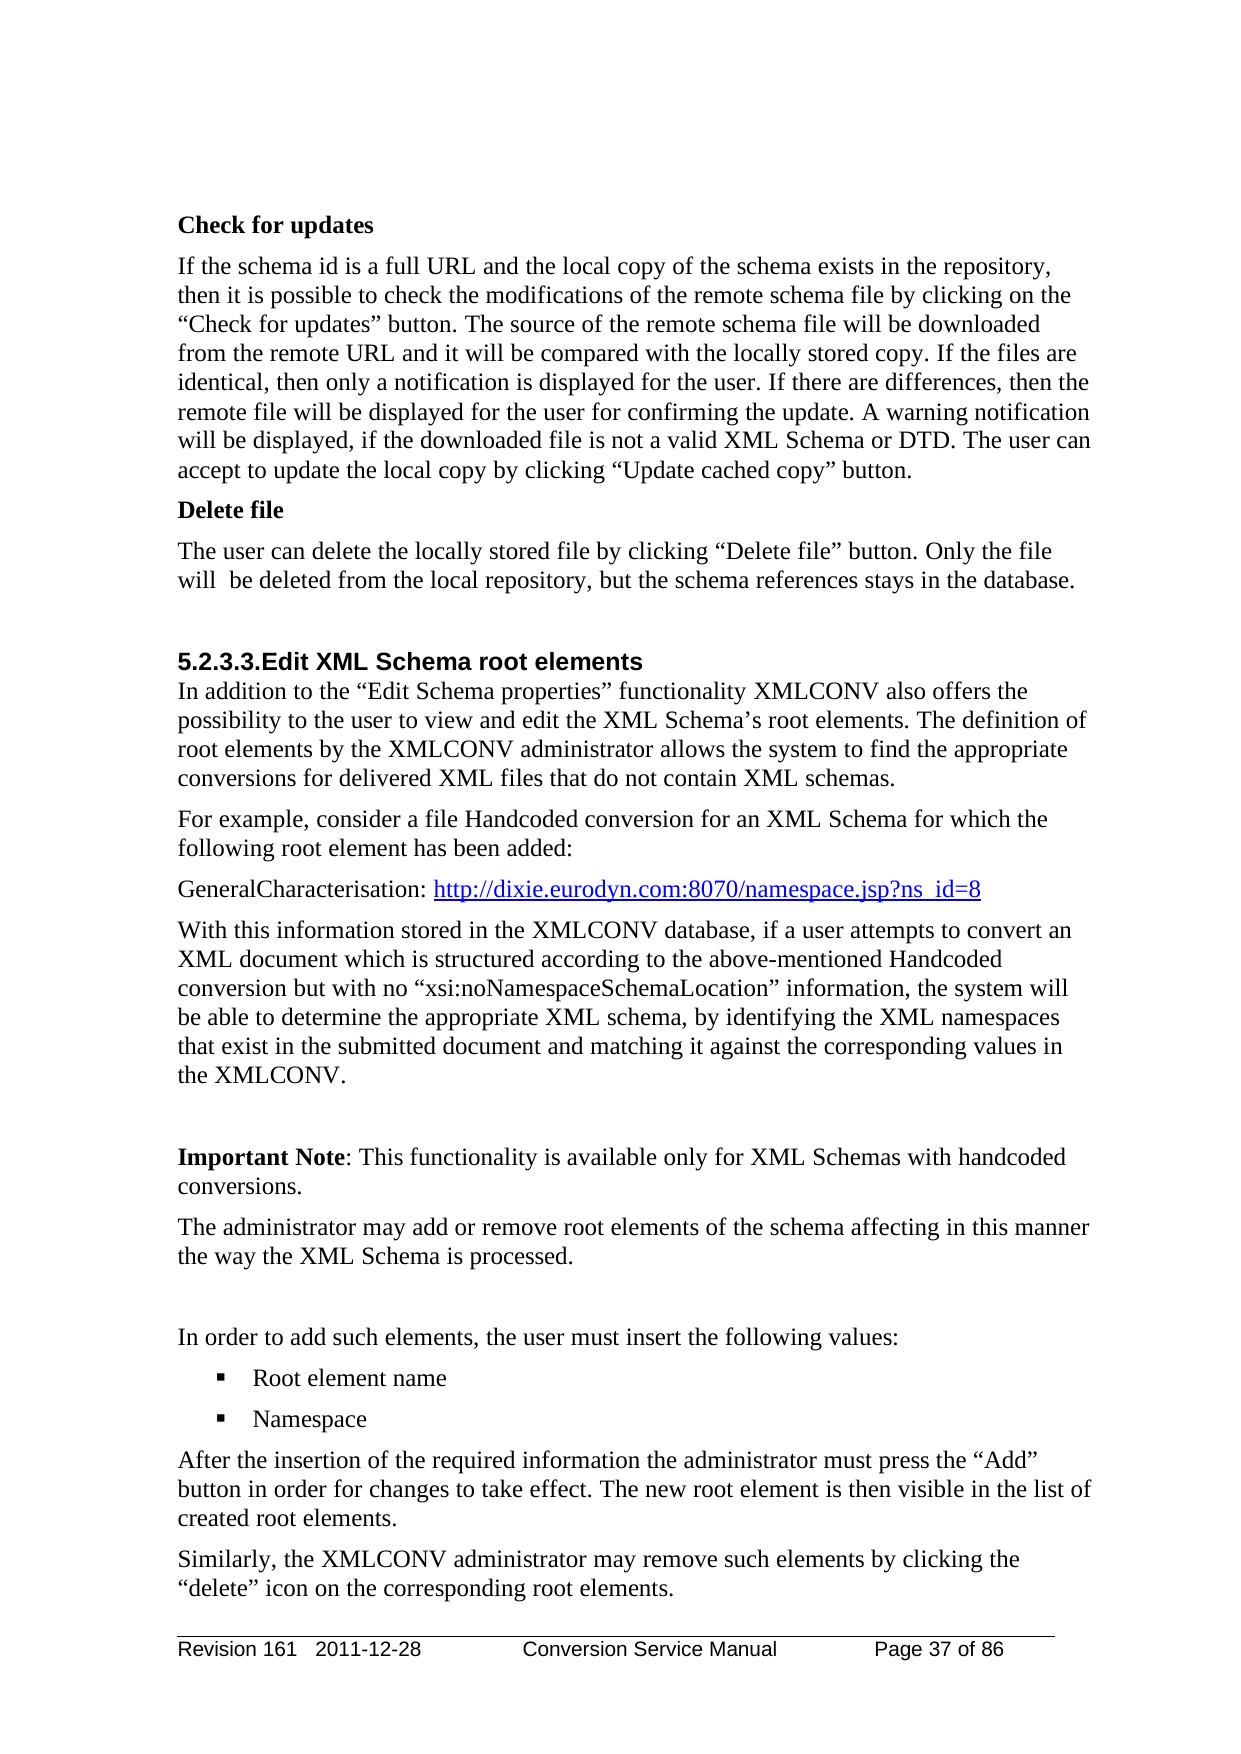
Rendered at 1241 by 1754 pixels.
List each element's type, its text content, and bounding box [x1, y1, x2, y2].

text The administrator may add or remove root elements of the schema affecting in this manner the way the XML Schema is processed. [177, 1212, 1092, 1270]
text Similarly, the XMLCONV administrator may remove such elements by clicking the “delete” icon on the corresponding root elements. [177, 1544, 1092, 1602]
list Namespace [215, 1404, 1092, 1433]
text For example, consider a file Handcoded conversion for an XML Schema for which the following root element has been added: [177, 804, 1092, 862]
text In order to add such elements, the user must insert the following values: [177, 1322, 1092, 1351]
subtitle Edit XML Schema root elements [177, 647, 1092, 676]
text GeneralCharacterisation: http://dixie.eurodyn.com:8070/namespace.jsp?ns_id=8 [177, 874, 1092, 903]
text Important Note: This functionality is available only for XML Schemas with handcoded conversions. [177, 1142, 1092, 1200]
text Delete file [177, 495, 1092, 524]
list Root element name [215, 1363, 1092, 1392]
text In addition to the “Edit Schema properties” functionality XMLCONV also offers the possibility to the user to view and edit the XML Schema’s root elements. The definition of root elements by the XMLCONV administrator allows the system to find the appropriate conversions for delivered XML files that do not contain XML schemas. [177, 676, 1092, 792]
text If the schema id is a full URL and the local copy of the schema exists in the repository, then it is possible to check the modifications of the remote schema file by clicking on the “Check for updates” button. The source of the remote schema file will be downloaded from the remote URL and it will be compared with the locally stored copy. If the files are identical, then only a notification is displayed for the user. If there are differences, then the remote file will be displayed for the user for confirming the update. A warning notification will be displayed, if the downloaded file is not a valid XML Schema or DTD. The user can accept to update the local copy by clicking “Update cached copy” button. [177, 251, 1092, 483]
text The user can delete the locally stored file by clicking “Delete file” button. Only the file will be deleted from the local repository, but the schema references stays in the database. [177, 536, 1092, 594]
text After the insertion of the required information the administrator must press the “Add” button in order for changes to take effect. The new root element is then visible in the list of created root elements. [177, 1445, 1092, 1532]
text With this information stored in the XMLCONV database, if a user attempts to convert an XML document which is structured according to the above-mentioned Handcoded conversion but with no “xsi:noNamespaceSchemaLocation” information, the system will be able to determine the appropriate XML schema, by identifying the XML namespaces that exist in the submitted document and matching it against the corresponding values in the XMLCONV. [177, 915, 1092, 1089]
text Check for updates [177, 210, 1092, 239]
